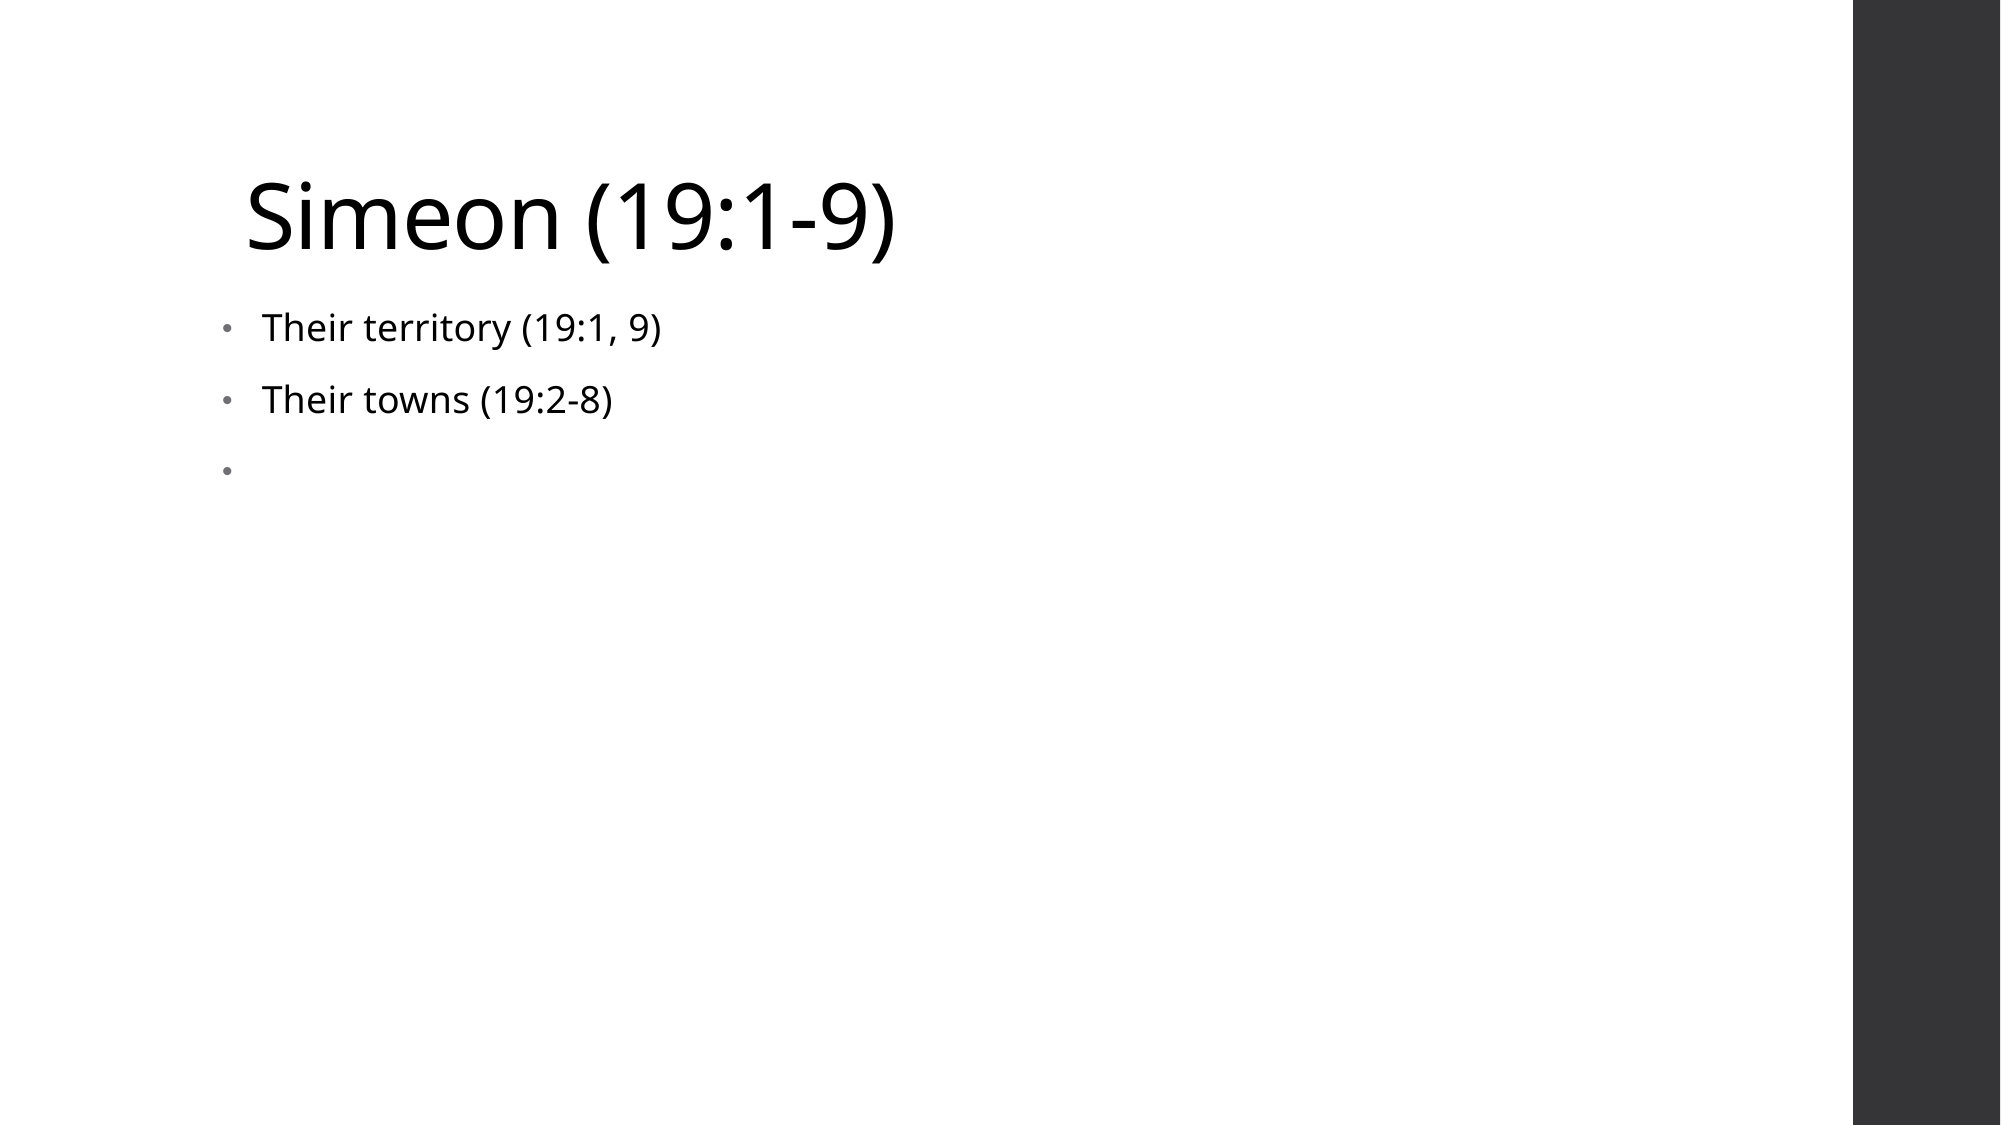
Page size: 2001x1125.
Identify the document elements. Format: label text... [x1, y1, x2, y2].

title Simeon (19:1-9) [206, 60, 1797, 278]
list Their territory (19:1, 9) Their towns (19:2-8) [206, 299, 1617, 1014]
